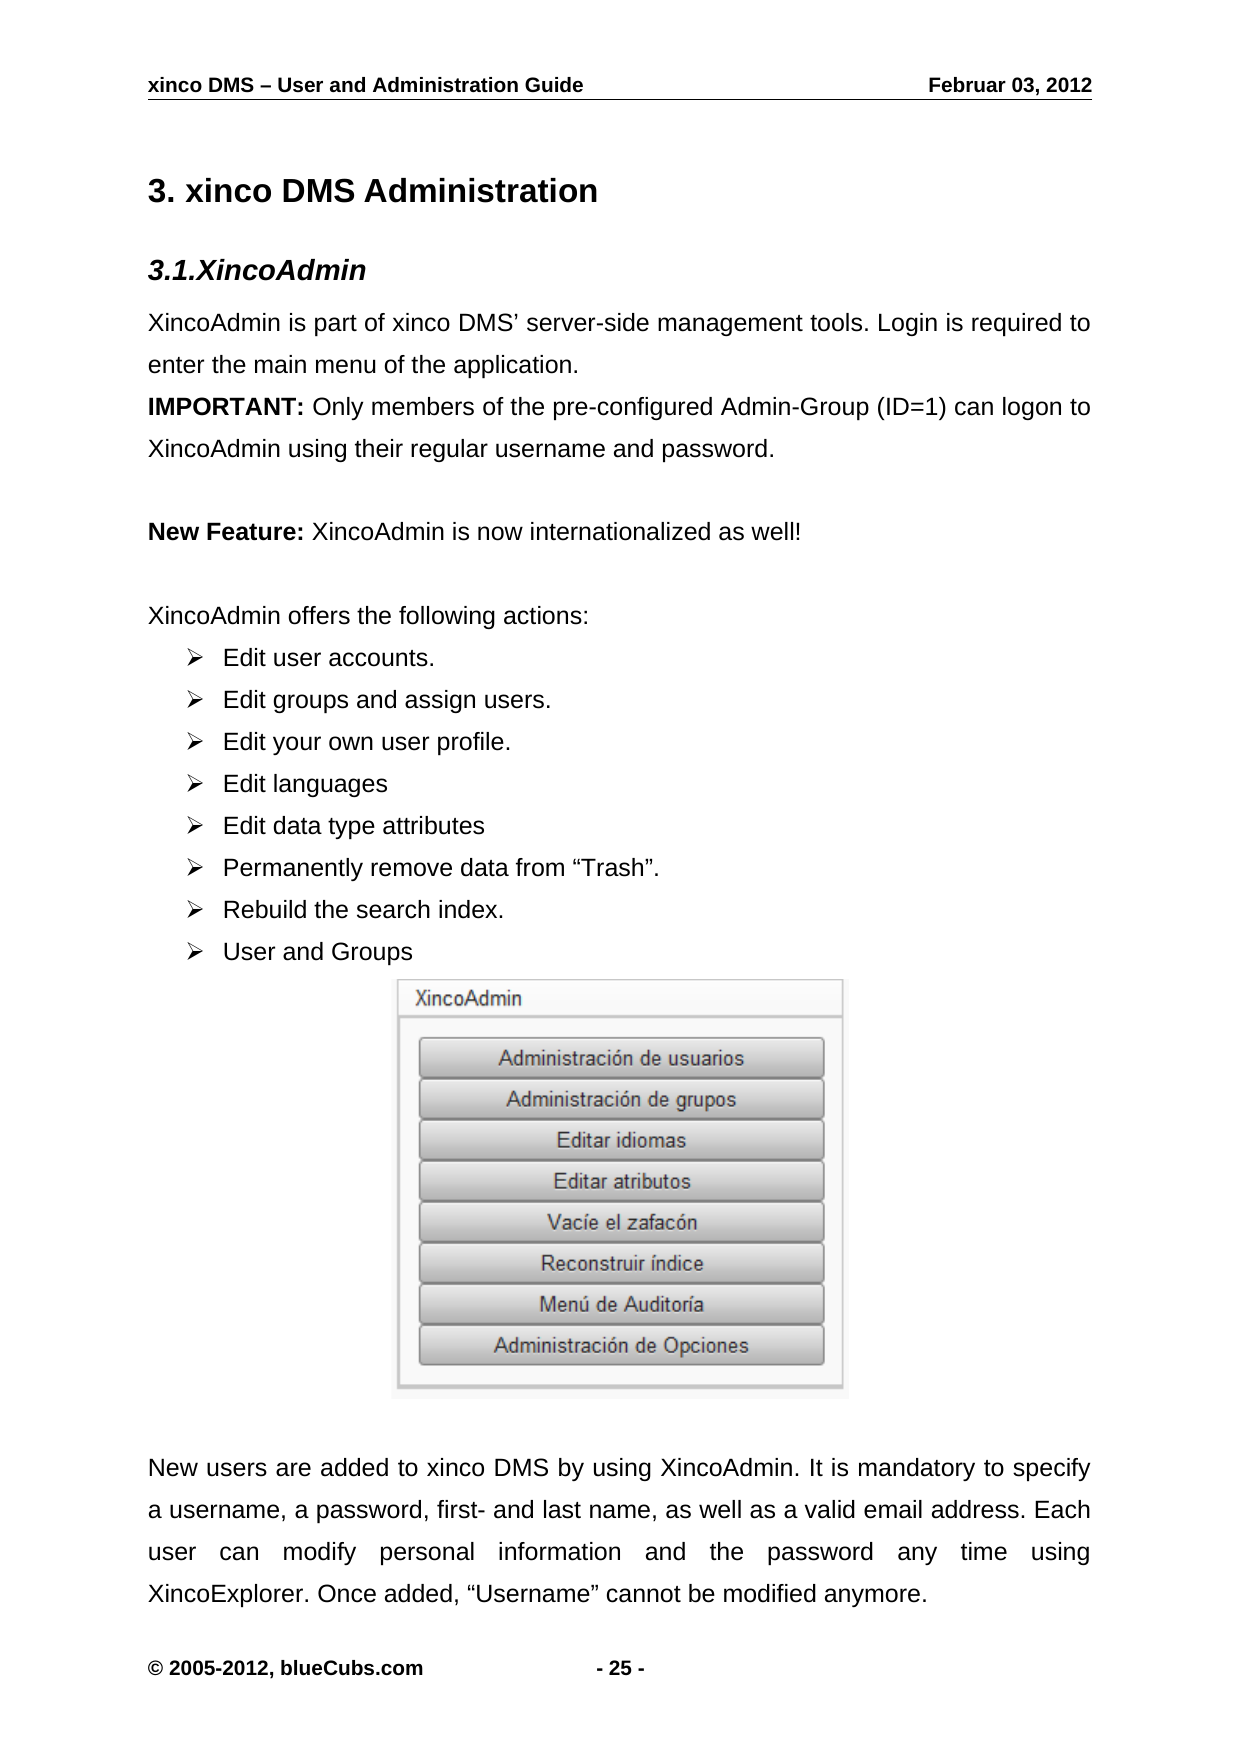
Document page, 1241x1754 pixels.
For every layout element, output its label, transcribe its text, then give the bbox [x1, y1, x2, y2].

text XincoAdmin offers the following actions: [148, 602, 1092, 630]
list Edit groups and assign users. [185, 686, 1092, 714]
list User and Groups [185, 938, 1092, 966]
list Edit user accounts. [185, 644, 1092, 672]
text New Feature: XincoAdmin is now internationalized as well! [148, 518, 1092, 546]
text New users are added to xinco DMS by using XincoAdmin. It is mandatory to specify a username, a password, first- and last name, as well as a valid email address. Each user can modify personal information and the password any time using XincoExplorer. Once added, “Username” cannot be modified anymore. [148, 1454, 1092, 1608]
list Edit languages [185, 770, 1092, 798]
list Rebuild the search index. [185, 896, 1092, 924]
text XincoAdmin is part of xinco DMS’ server-side management tools. Login is required to enter the main menu of the application. [148, 309, 1092, 378]
list Edit data type attributes [185, 812, 1092, 840]
list Permanently remove data from “Trash”. [185, 854, 1092, 882]
text IMPORTANT: Only members of the pre-configured Admin-Group (ID=1) can logon to XincoAdmin using their regular username and password. [148, 392, 1092, 462]
subtitle xinco DMS Administration [148, 173, 1092, 210]
subtitle XincoAdmin [148, 254, 1092, 286]
list Edit your own user profile. [185, 728, 1092, 756]
